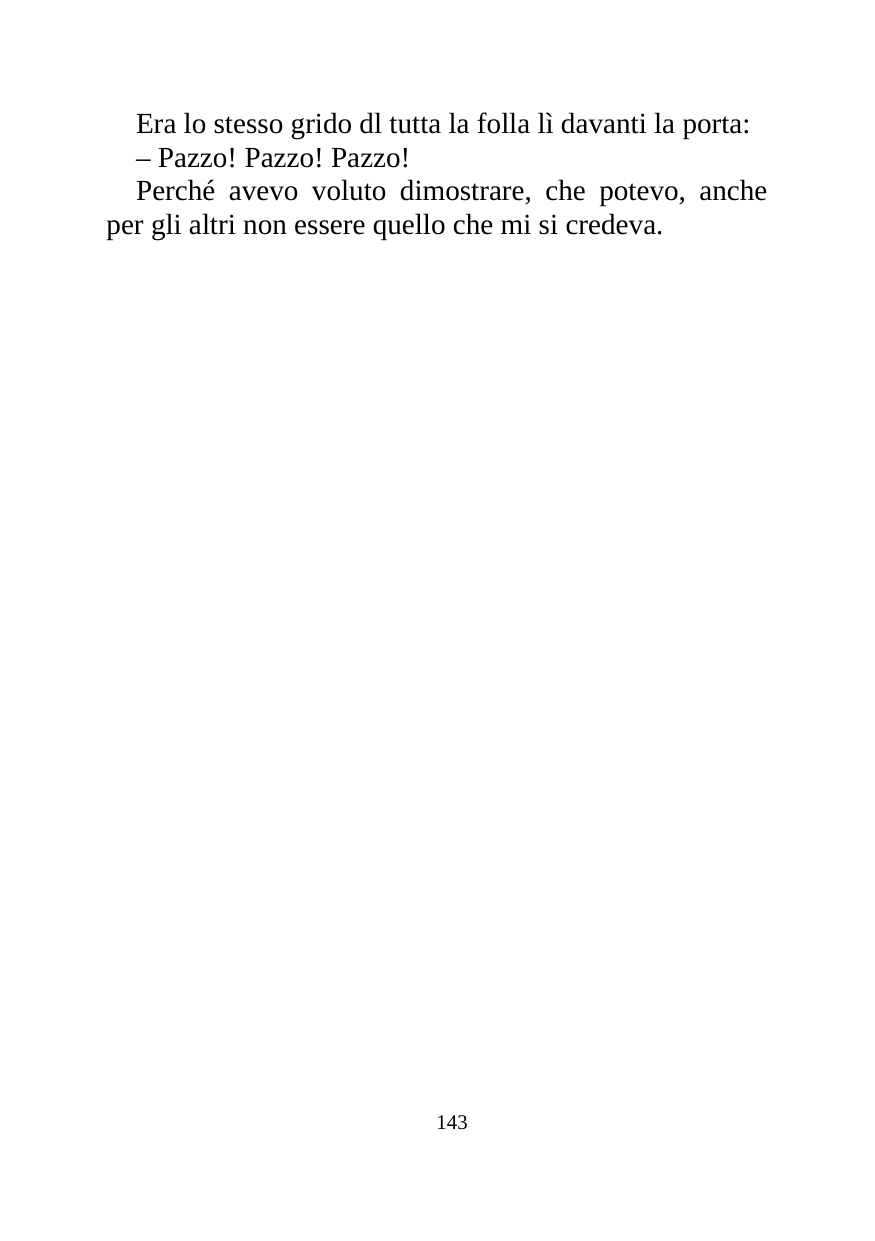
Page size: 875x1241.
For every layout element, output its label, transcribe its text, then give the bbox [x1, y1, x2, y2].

text – Pazzo! Pazzo! Pazzo! [106, 140, 768, 173]
text Perché avevo voluto dimostrare, che potevo, anche per gli altri non essere quello che mi si credeva. [106, 173, 768, 240]
text Era lo stesso grido dl tutta la folla lì davanti la porta: [106, 106, 768, 140]
